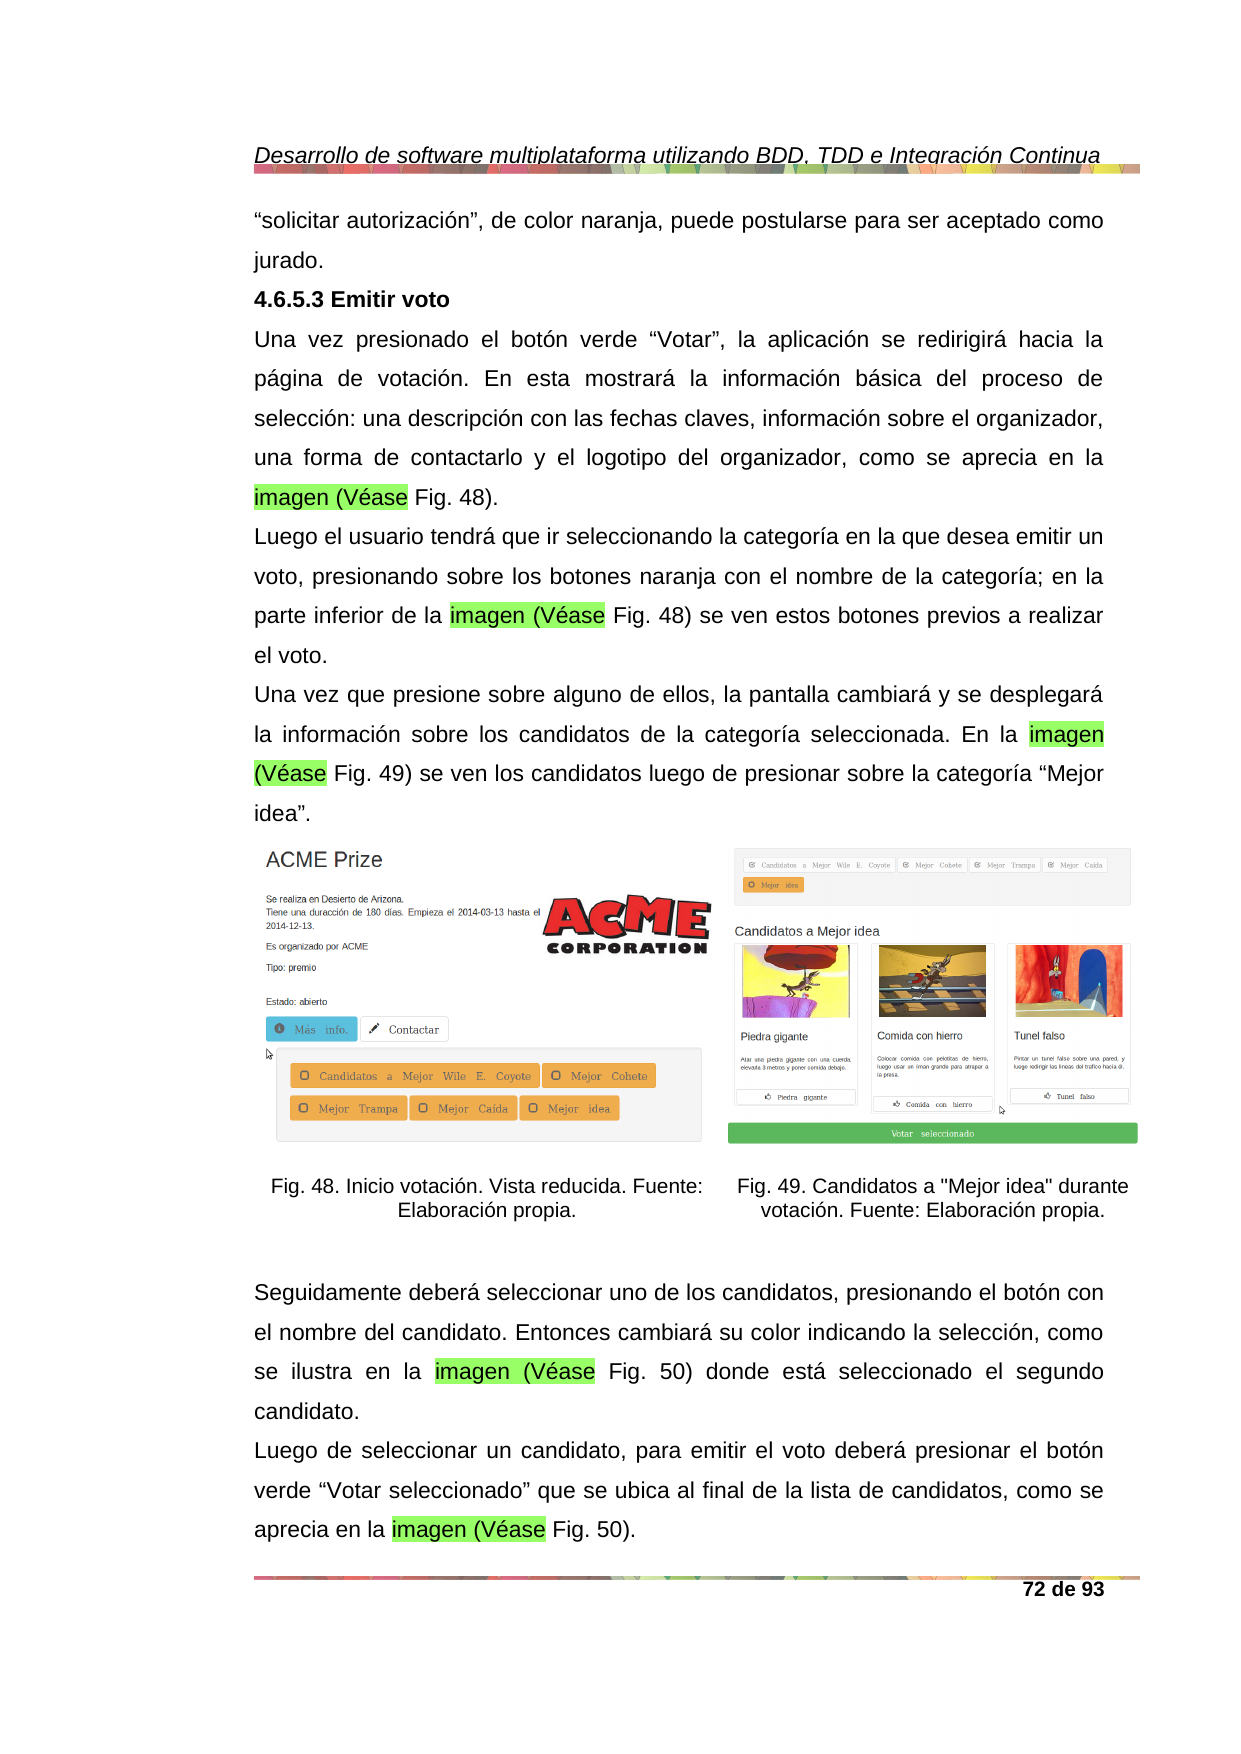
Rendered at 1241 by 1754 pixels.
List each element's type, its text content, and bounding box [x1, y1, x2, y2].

text Una vez presionado el botón verde “Votar”, la aplicación se redirigirá hacia la página de votación. En esta mostrará la información básica del proceso de selección: una descripción con las fechas claves, información sobre el organizador, una forma de contactarlo y el logotipo del organizador, como se aprecia en la imagen (Véase Fig. 48). [254, 326, 1104, 510]
table_header [254, 839, 720, 1155]
table_cell Fig. 49. Candidatos a "Mejor idea" durante votación. Fuente: Elaboración propia. [720, 1155, 1146, 1240]
text Una vez que presione sobre alguno de ellos, la pantalla cambiará y se desplegará la información sobre los candidatos de la categoría seleccionada. En la imagen (Véase Fig. 49) se ven los candidatos luego de presionar sobre la categoría “Mejor idea”. [254, 681, 1104, 826]
picture [259, 844, 715, 1150]
text 4.6.5.3 Emitir voto [254, 286, 1104, 313]
text Luego el usuario tendrá que ir seleccionando la categoría en la que desea emitir un voto, presionando sobre los botones naranja con el nombre de la categoría; en la parte inferior de la imagen (Véase Fig. 48) se ven estos botones previos a realizar el voto. [254, 523, 1104, 668]
text Luego de seleccionar un candidato, para emitir el voto deberá presionar el botón verde “Votar seleccionado” que se ubica al final de la lista de candidatos, como se aprecia en la imagen (Véase Fig. 50). [254, 1437, 1104, 1542]
text Seguidamente deberá seleccionar uno de los candidatos, presionando el botón con el nombre del candidato. Entonces cambiará su color indicando la selección, como se ilustra en la imagen (Véase Fig. 50) donde está seleccionado el segundo candidato. [254, 1279, 1104, 1424]
text “solicitar autorización”, de color naranja, puede postularse para ser aceptado como jurado. [254, 207, 1104, 273]
table_cell Fig. 48. Inicio votación. Vista reducida. Fuente: Elaboración propia. [254, 1155, 720, 1240]
picture [725, 844, 1141, 1150]
table_header [720, 839, 1146, 1155]
